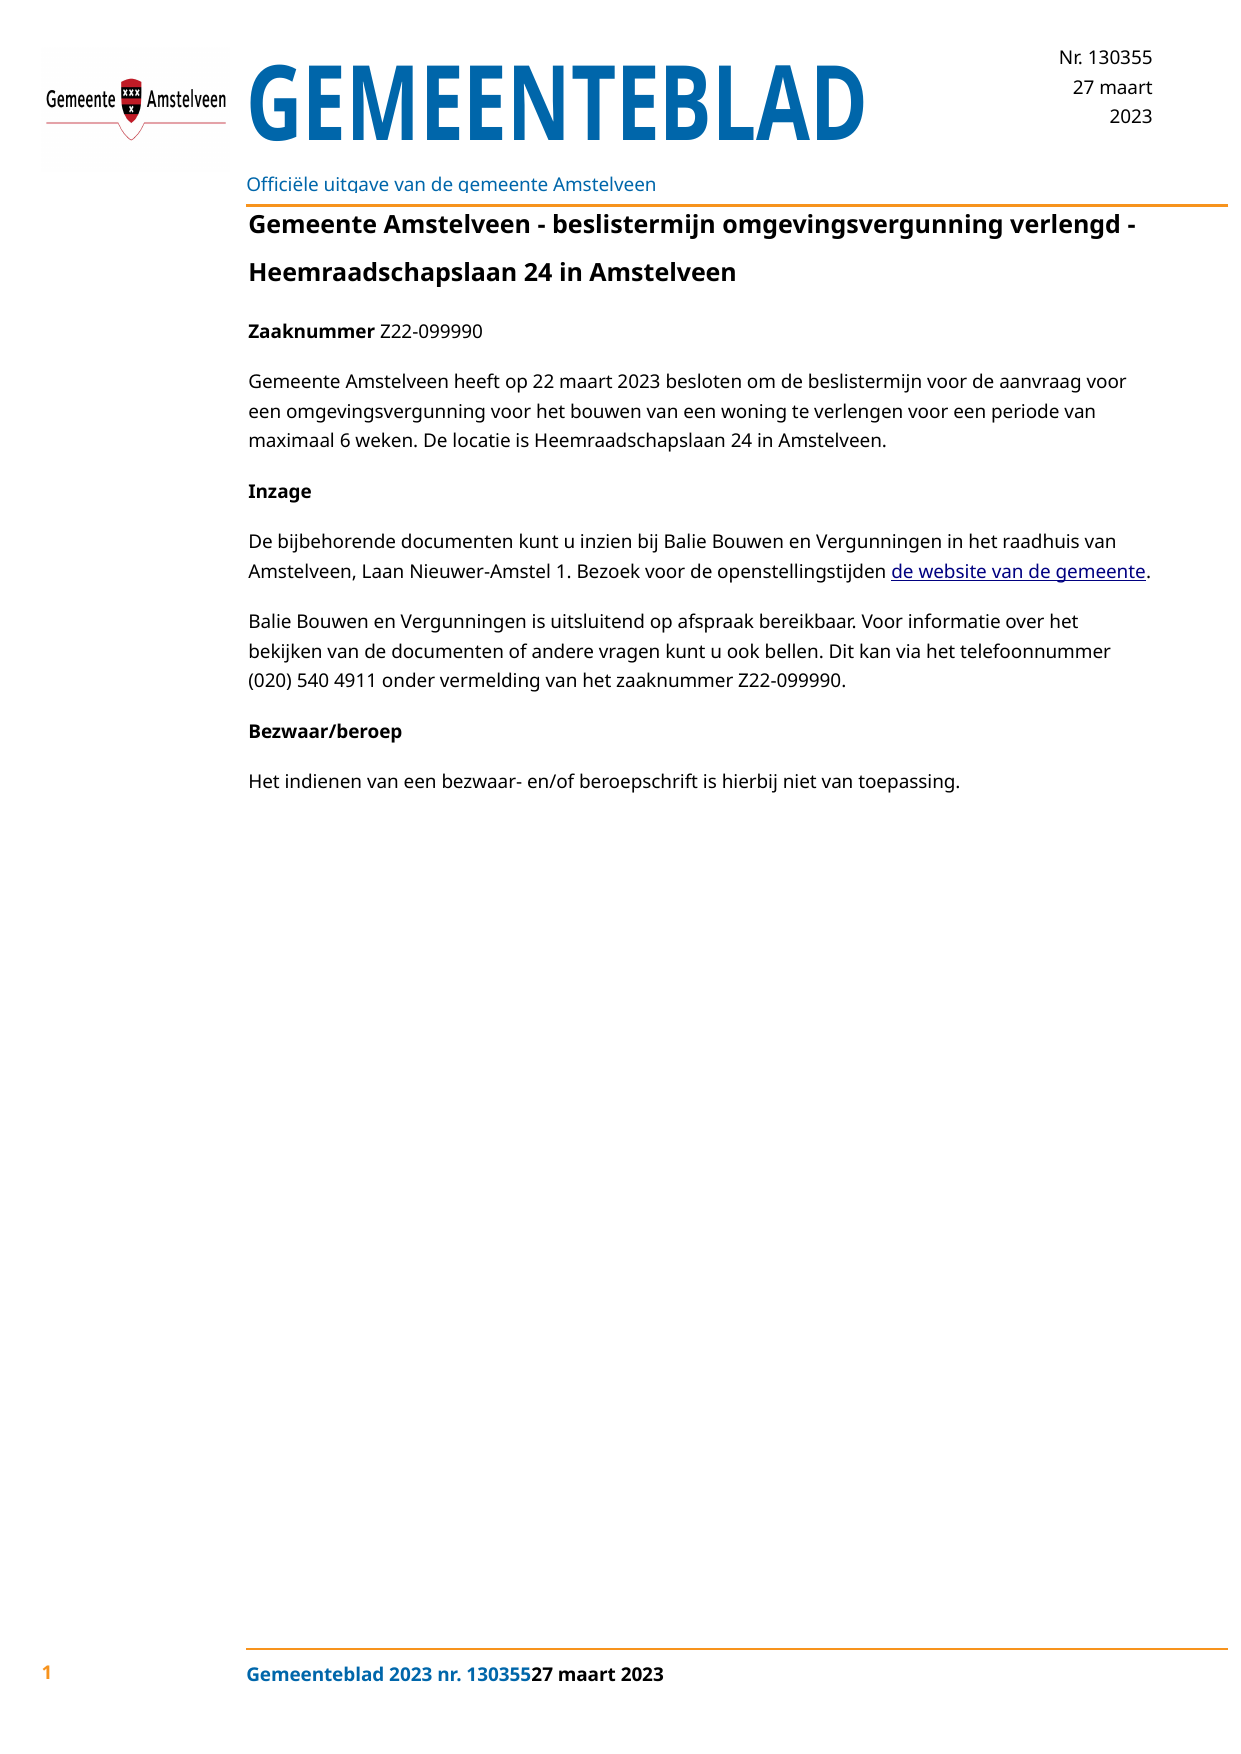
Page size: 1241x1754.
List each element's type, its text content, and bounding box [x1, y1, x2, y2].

text Balie Bouwen en Vergunningen is uitsluitend op afspraak bereikbaar. Voor informatie over het bekijken van de documenten of andere vragen kunt u ook bellen. Dit kan via het telefoonnummer (020) 540 4911 onder vermelding van het zaaknummer Z22-099990. [248, 608, 1152, 693]
text De bijbehorende documenten kunt u inzien bij Balie Bouwen en Vergunningen in het raadhuis van Amstelveen, Laan Nieuwer-Amstel 1. Bezoek voor de openstellingstijden de website van de gemeente. [248, 528, 1152, 584]
text Gemeente Amstelveen heeft op 22 maart 2023 besloten om de beslistermijn voor de aanvraag voor een omgevingsvergunning voor het bouwen van een woning te verlengen voor een periode van maximaal 6 weken. De locatie is Heemraadschapslaan 24 in Amstelveen. [248, 368, 1152, 453]
text Bezwaar/beroep [248, 718, 1152, 744]
text Het indienen van een bezwaar- en/of beroepschrift is hierbij niet van toepassing. [248, 768, 1152, 794]
text Gemeente Amstelveen - beslistermijn omgevingsvergunning verlengd - Heemraadschapslaan 24 in Amstelveen [248, 207, 1152, 288]
picture [41, 47, 231, 172]
text Zaaknummer Z22-099990 [248, 318, 1152, 344]
text Inzage [248, 478, 1152, 504]
